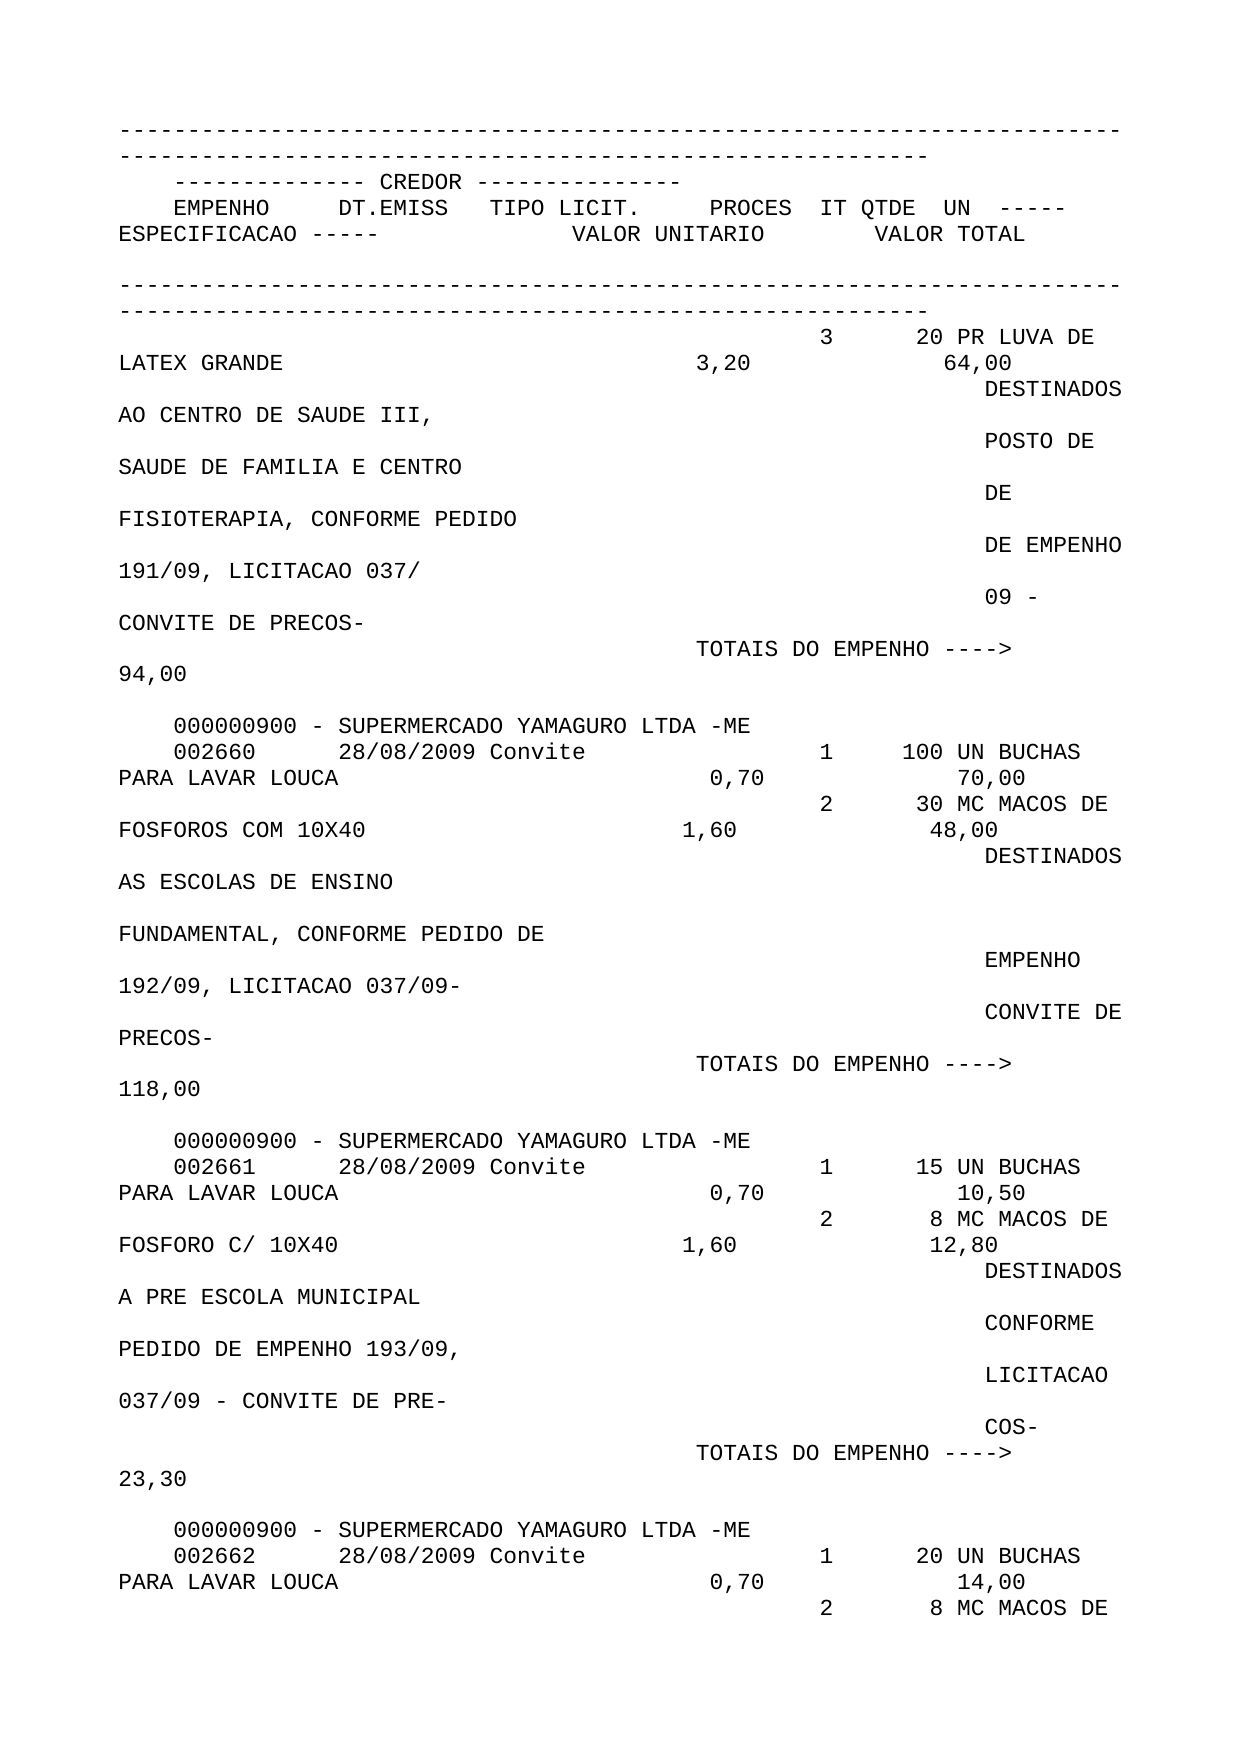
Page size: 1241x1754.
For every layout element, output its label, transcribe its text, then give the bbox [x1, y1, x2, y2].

text 09 - CONVITE DE PRECOS- [118, 585, 1122, 637]
text LICITACAO 037/09 - CONVITE DE PRE- [118, 1363, 1122, 1415]
text 002660 28/08/2009 Convite 1 100 UN BUCHAS PARA LAVAR LOUCA 0,70 70,00 [118, 741, 1122, 792]
text DE FISIOTERAPIA, CONFORME PEDIDO [118, 481, 1122, 533]
text DESTINADOS AS ESCOLAS DE ENSINO [118, 844, 1122, 896]
text FUNDAMENTAL, CONFORME PEDIDO DE [118, 896, 1122, 948]
text 2 30 MC MACOS DE FOSFOROS COM 10X40 1,60 48,00 [118, 792, 1122, 844]
text 000000900 - SUPERMERCADO YAMAGURO LTDA -ME [118, 715, 1122, 741]
text POSTO DE SAUDE DE FAMILIA E CENTRO [118, 429, 1122, 481]
text EMPENHO 192/09, LICITACAO 037/09- [118, 948, 1122, 1000]
text DESTINADOS A PRE ESCOLA MUNICIPAL [118, 1259, 1122, 1311]
text ------------------------------------------------------------------------------------------------------------------------------------ [118, 118, 1122, 170]
text 002661 28/08/2009 Convite 1 15 UN BUCHAS PARA LAVAR LOUCA 0,70 10,50 [118, 1156, 1122, 1207]
text 3 20 PR LUVA DE LATEX GRANDE 3,20 64,00 [118, 326, 1122, 377]
text ------------------------------------------------------------------------------------------------------------------------------------ [118, 248, 1122, 326]
text CONFORME PEDIDO DE EMPENHO 193/09, [118, 1311, 1122, 1363]
text DE EMPENHO 191/09, LICITACAO 037/ [118, 533, 1122, 585]
text CONVITE DE PRECOS- [118, 1000, 1122, 1052]
text 2 8 MC MACOS DE FOSFORO C/ 10X40 1,60 12,80 [118, 1207, 1122, 1259]
text TOTAIS DO EMPENHO ----> 118,00 [118, 1052, 1122, 1104]
text -------------- CREDOR --------------- [118, 170, 1122, 196]
text TOTAIS DO EMPENHO ----> 23,30 [118, 1441, 1122, 1493]
text 000000900 - SUPERMERCADO YAMAGURO LTDA -ME [118, 1130, 1122, 1156]
text 000000900 - SUPERMERCADO YAMAGURO LTDA -ME [118, 1519, 1122, 1545]
text COS- [118, 1415, 1122, 1441]
text 002662 28/08/2009 Convite 1 20 UN BUCHAS PARA LAVAR LOUCA 0,70 14,00 [118, 1545, 1122, 1597]
text 2 8 MC MACOS DE [118, 1597, 1122, 1622]
text DESTINADOS AO CENTRO DE SAUDE III, [118, 377, 1122, 429]
text EMPENHO DT.EMISS TIPO LICIT. PROCES IT QTDE UN ----- ESPECIFICACAO ----- VALOR UNITARIO VALOR TOTAL [118, 196, 1122, 248]
text TOTAIS DO EMPENHO ----> 94,00 [118, 637, 1122, 689]
